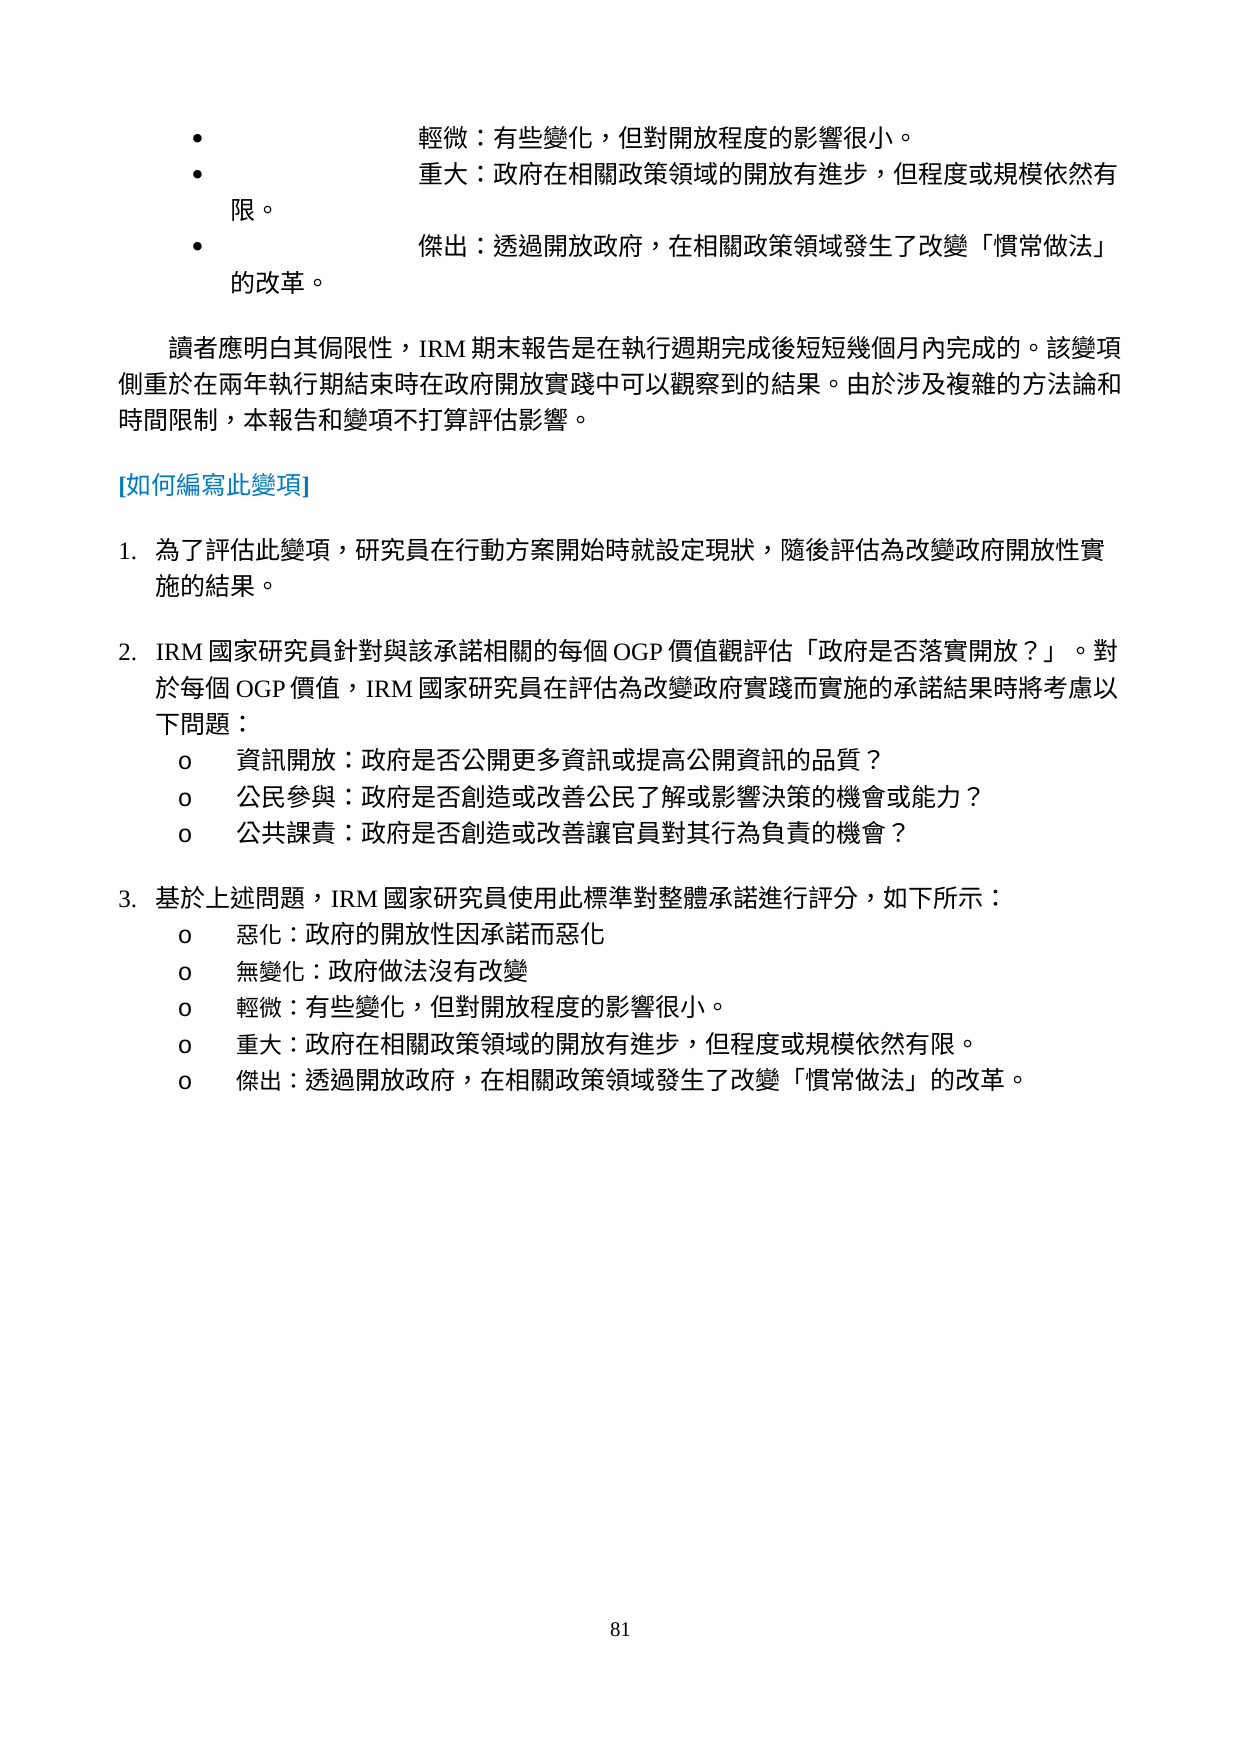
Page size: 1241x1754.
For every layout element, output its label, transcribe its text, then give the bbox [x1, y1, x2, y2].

list 為了評估此變項，研究員在行動方案開始時就設定現狀，隨後評估為改變政府開放性實施的結果。 [118, 531, 1122, 603]
list 傑出：透過開放政府，在相關政策領域發生了改變「慣常做法」的改革。 [177, 1061, 1122, 1097]
text 讀者應明白其侷限性，IRM期末報告是在執行週期完成後短短幾個月內完成的。該變項側重於在兩年執行期結束時在政府開放實踐中可以觀察到的結果。由於涉及複雜的方法論和時間限制，本報告和變項不打算評估影響。 [118, 328, 1122, 437]
list IRM國家研究員針對與該承諾相關的每個OGP價值觀評估「政府是否落實開放？」。對於每個OGP價值，IRM國家研究員在評估為改變政府實踐而實施的承諾結果時將考慮以下問題： [118, 632, 1122, 741]
list 輕微：有些變化，但對開放程度的影響很小。 [177, 988, 1122, 1024]
list 公民參與：政府是否創造或改善公民了解或影響決策的機會或能力？ [177, 777, 1122, 813]
list 重大：政府在相關政策領域的開放有進步，但程度或規模依然有限。 [177, 1024, 1122, 1061]
list 無變化：政府做法沒有改變 [177, 951, 1122, 988]
list 重大：政府在相關政策領域的開放有進步，但程度或規模依然有限。 [193, 154, 1122, 227]
list 惡化：政府的開放性因承諾而惡化 [177, 915, 1122, 951]
list 傑出：透過開放政府，在相關政策領域發生了改變「慣常做法」的改革。 [193, 227, 1122, 299]
list 輕微：有些變化，但對開放程度的影響很小。 [193, 118, 1122, 154]
list 資訊開放：政府是否公開更多資訊或提高公開資訊的品質？ [177, 741, 1122, 777]
text [如何編寫此變項] [118, 466, 1122, 502]
list 基於上述問題，IRM國家研究員使用此標準對整體承諾進行評分，如下所示： [118, 879, 1122, 915]
list 公共課責：政府是否創造或改善讓官員對其行為負責的機會？ [177, 813, 1122, 850]
